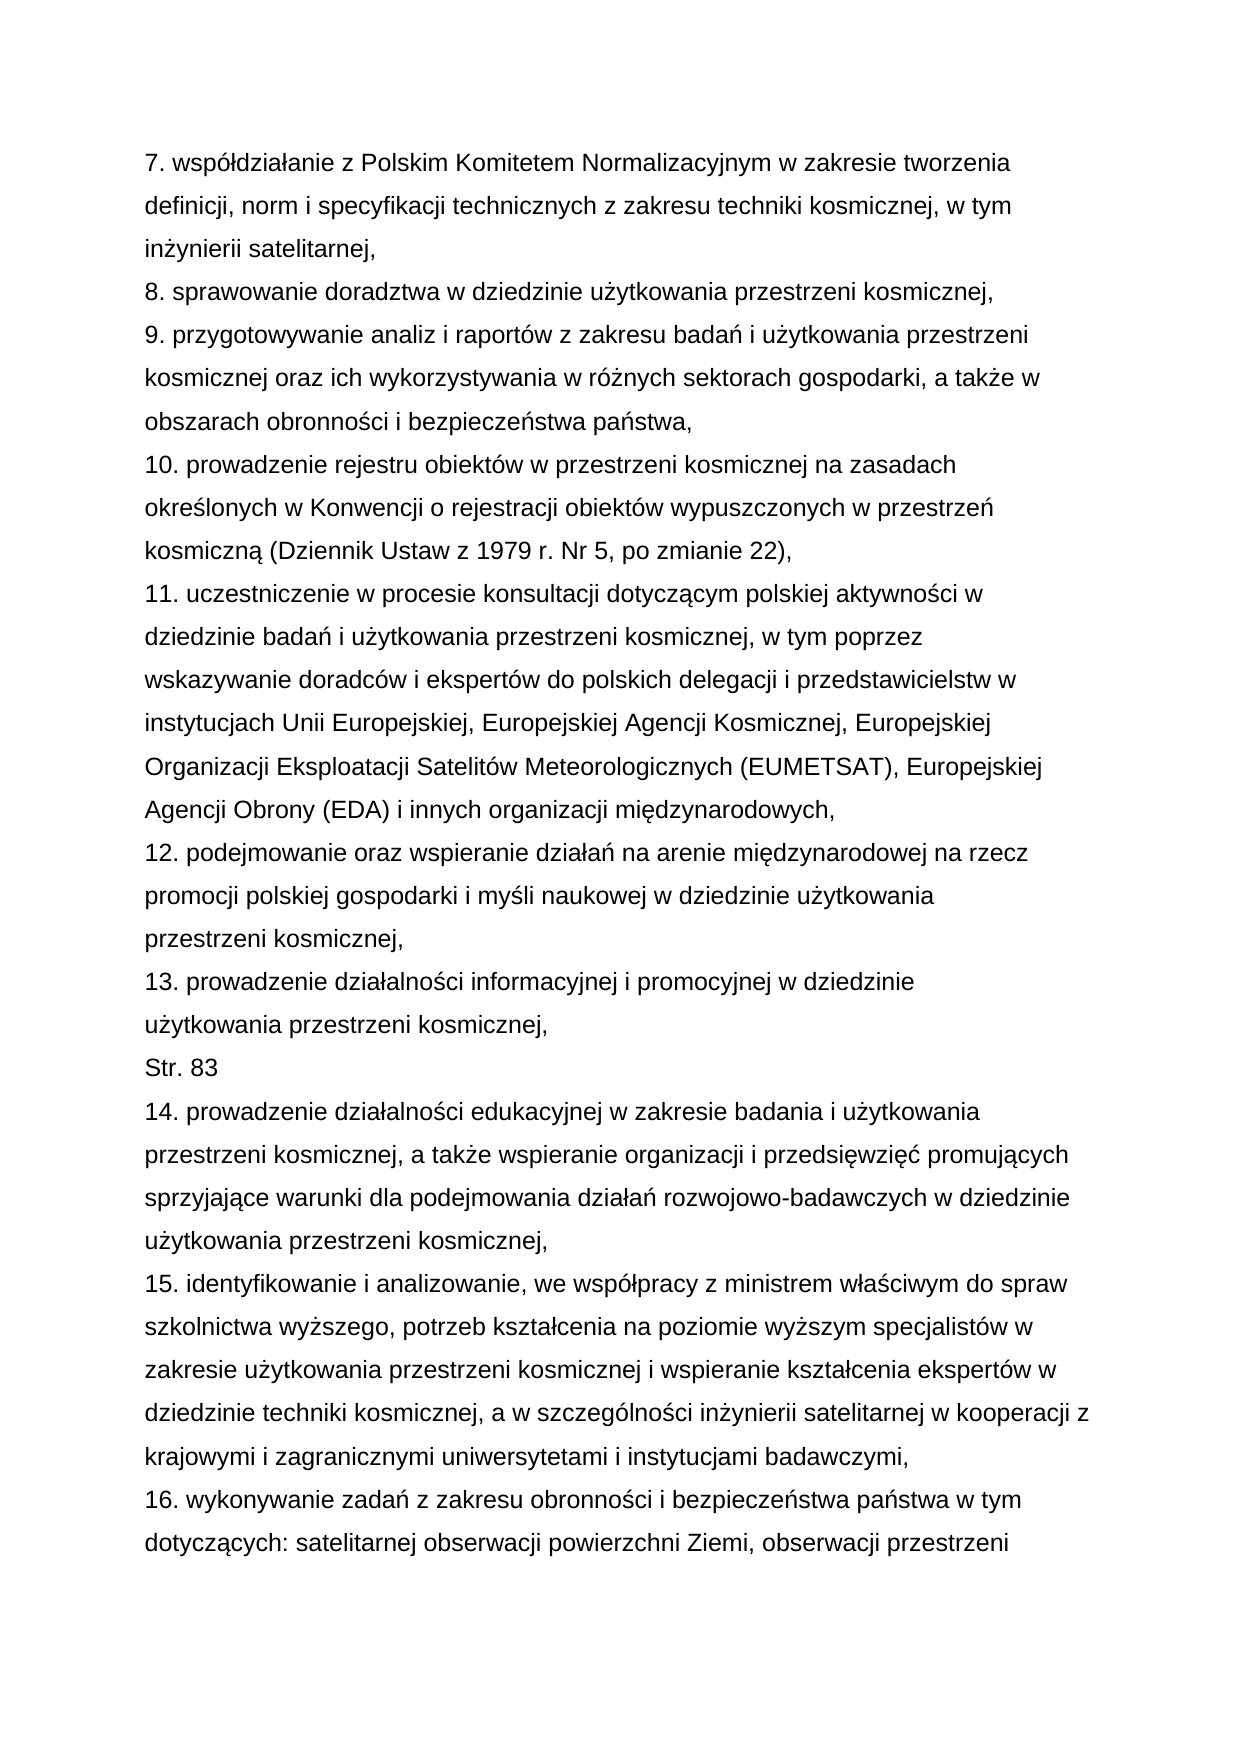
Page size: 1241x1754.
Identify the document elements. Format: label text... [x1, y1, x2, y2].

text Str. 83 [144, 1053, 1056, 1082]
text 15. identyfikowanie i analizowanie, we współpracy z ministrem właściwym do spraw szkolnictwa wyższego, potrzeb kształcenia na poziomie wyższym specjalistów w zakresie użytkowania przestrzeni kosmicznej i wspieranie kształcenia ekspertów w dziedzinie techniki kosmicznej, a w szczególności inżynierii satelitarnej w kooperacji z krajowymi i zagranicznymi uniwersytetami i instytucjami badawczymi, [144, 1269, 1096, 1470]
text 14. prowadzenie działalności edukacyjnej w zakresie badania i użytkowania przestrzeni kosmicznej, a także wspieranie organizacji i przedsięwzięć promujących sprzyjające warunki dla podejmowania działań rozwojowo-badawczych w dziedzinie użytkowania przestrzeni kosmicznej, [144, 1096, 1096, 1254]
text 10. prowadzenie rejestru obiektów w przestrzeni kosmicznej na zasadach określonych w Konwencji o rejestracji obiektów wypuszczonych w przestrzeń kosmiczną (Dziennik Ustaw z 1979 r. Nr 5, po zmianie 22), [144, 449, 1056, 564]
text 16. wykonywanie zadań z zakresu obronności i bezpieczeństwa państwa w tym dotyczących: satelitarnej obserwacji powierzchni Ziemi, obserwacji przestrzeni [144, 1484, 1096, 1556]
text 8. sprawowanie doradztwa w dziedzinie użytkowania przestrzeni kosmicznej, [144, 277, 1056, 306]
text 11. uczestniczenie w procesie konsultacji dotyczącym polskiej aktywności w dziedzinie badań i użytkowania przestrzeni kosmicznej, w tym poprzez wskazywanie doradców i ekspertów do polskich delegacji i przedstawicielstw w instytucjach Unii Europejskiej, Europejskiej Agencji Kosmicznej, Europejskiej Organizacji Eksploatacji Satelitów Meteorologicznych (EUMETSAT), Europejskiej Agencji Obrony (EDA) i innych organizacji międzynarodowych, [144, 579, 1056, 823]
text 7. współdziałanie z Polskim Komitetem Normalizacyjnym w zakresie tworzenia definicji, norm i specyfikacji technicznych z zakresu techniki kosmicznej, w tym inżynierii satelitarnej, [144, 148, 1056, 263]
text 12. podejmowanie oraz wspieranie działań na arenie międzynarodowej na rzecz promocji polskiej gospodarki i myśli naukowej w dziedzinie użytkowania przestrzeni kosmicznej, [144, 838, 1056, 953]
text 9. przygotowywanie analiz i raportów z zakresu badań i użytkowania przestrzeni kosmicznej oraz ich wykorzystywania w różnych sektorach gospodarki, a także w obszarach obronności i bezpieczeństwa państwa, [144, 320, 1056, 435]
text 13. prowadzenie działalności informacyjnej i promocyjnej w dziedzinie użytkowania przestrzeni kosmicznej, [144, 967, 1056, 1039]
